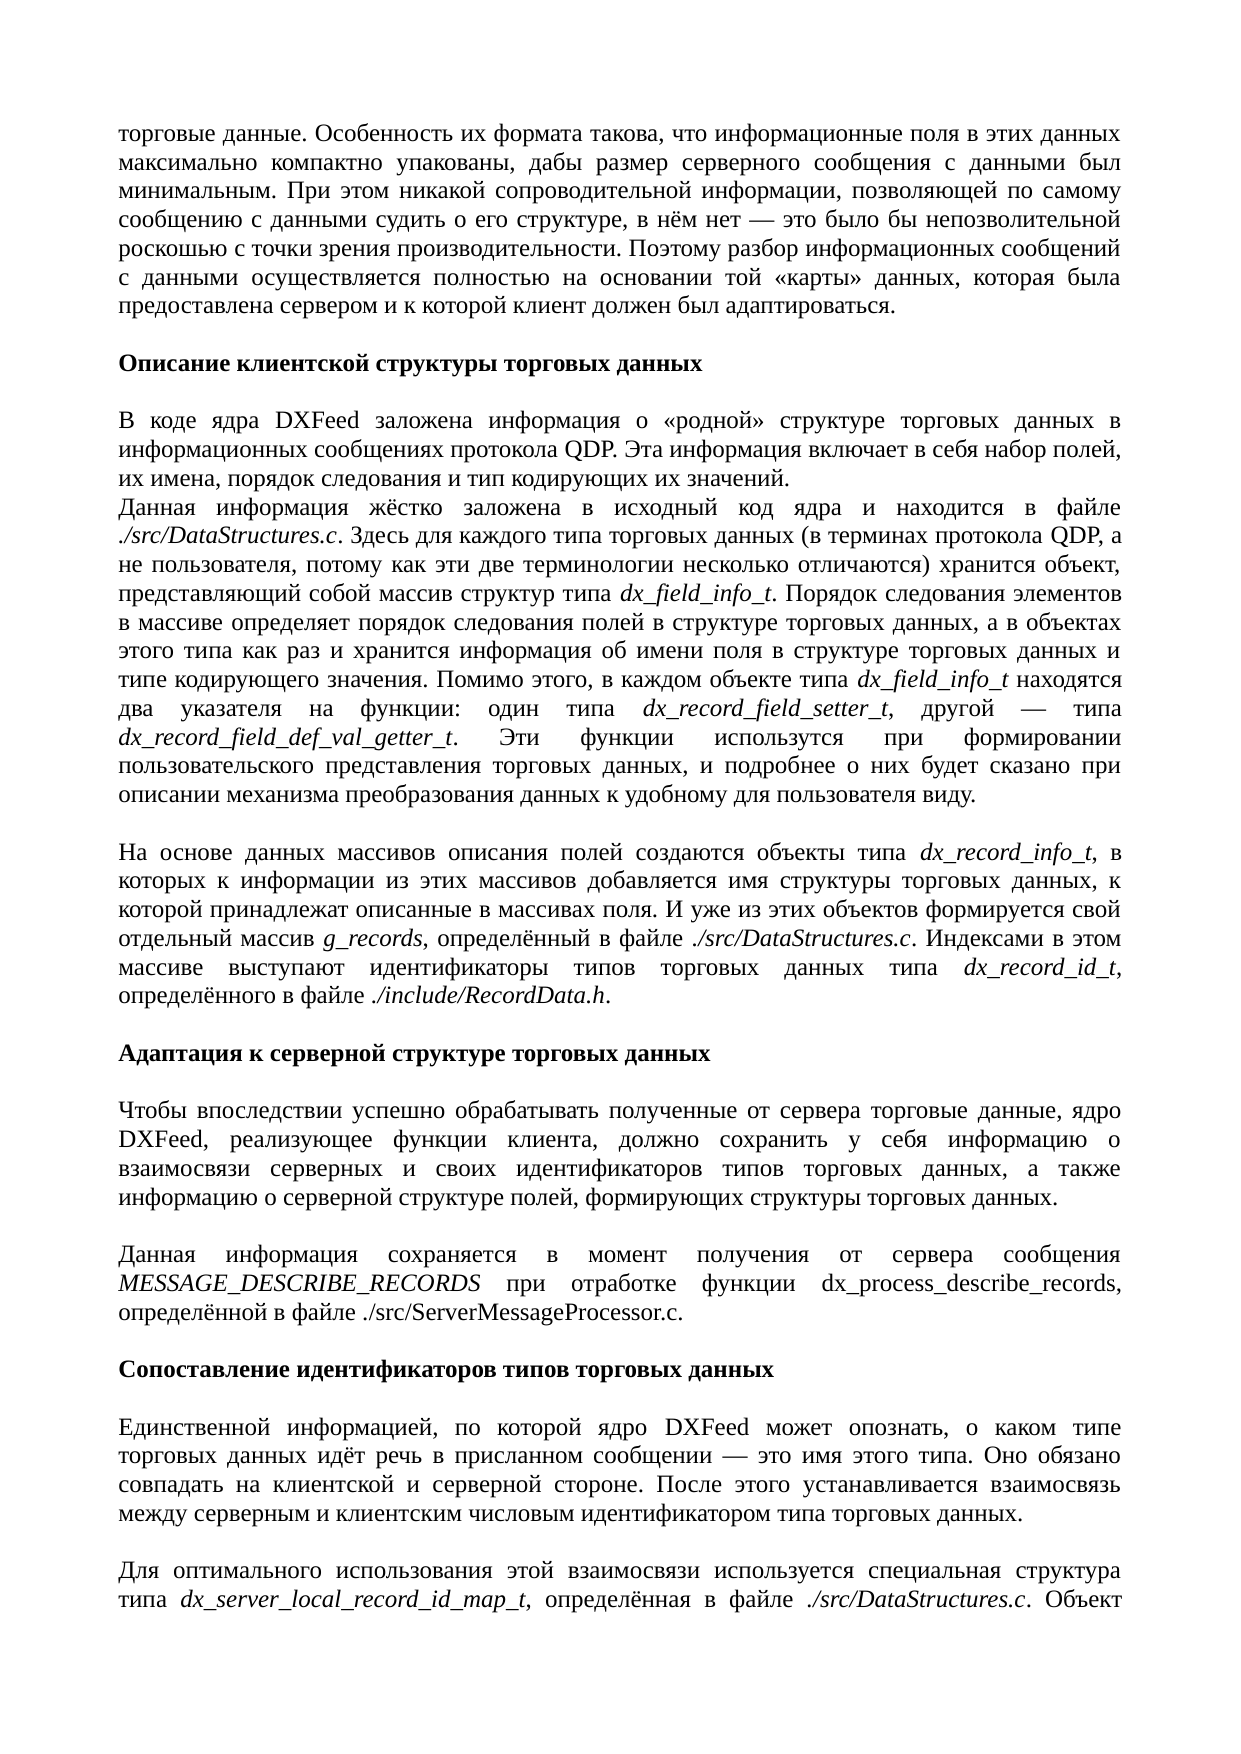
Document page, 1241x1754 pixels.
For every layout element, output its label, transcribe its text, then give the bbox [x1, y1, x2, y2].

text Для оптимального использования этой взаимосвязи используется специальная структура типа dx_server_local_record_id_map_t, определённая в файле ./src/DataStructures.c. Объект [118, 1556, 1122, 1613]
text Единственной информацией, по которой ядро DXFeed может опознать, о каком типе торговых данных идёт речь в присланном сообщении — это имя этого типа. Оно обязано совпадать на клиентской и серверной стороне. После этого устанавливается взаимосвязь между серверным и клиентским числовым идентификатором типа торговых данных. [118, 1412, 1122, 1527]
text Чтобы впоследствии успешно обрабатывать полученные от сервера торговые данные, ядро DXFeed, реализующее функции клиента, должно сохранить у себя информацию о взаимосвязи серверных и своих идентификаторов типов торговых данных, а также информацию о серверной структуре полей, формирующих структуры торговых данных. [118, 1096, 1122, 1211]
text Данная информация жёстко заложена в исходный код ядра и находится в файле ./src/DataStructures.c. Здесь для каждого типа торговых данных (в терминах протокола QDP, а не пользователя, потому как эти две терминологии несколько отличаются) хранится объект, представляющий собой массив структур типа dx_field_info_t. Порядок следования элементов в массиве определяет порядок следования полей в структуре торговых данных, а в объектах этого типа как раз и хранится информация об имени поля в структуре торговых данных и типе кодирующего значения. Помимо этого, в каждом объекте типа dx_field_info_t находятся два указателя на функции: один типа dx_record_field_setter_t, другой — типа dx_record_field_def_val_getter_t. Эти функции использутся при формировании пользовательского представления торговых данных, и подробнее о них будет сказано при описании механизма преобразования данных к удобному для пользователя виду. [118, 492, 1122, 808]
text торговые данные. Особенность их формата такова, что информационные поля в этих данных максимально компактно упакованы, дабы размер серверного сообщения с данными был минимальным. При этом никакой сопроводительной информации, позволяющей по самому сообщению с данными судить о его структуре, в нём нет — это было бы непозволительной роскошью с точки зрения производительности. Поэтому разбор информационных сообщений с данными осуществляется полностью на основании той «карты» данных, которая была предоставлена сервером и к которой клиент должен был адаптироваться. [118, 118, 1122, 319]
text На основе данных массивов описания полей создаются объекты типа dx_record_info_t, в которых к информации из этих массивов добавляется имя структуры торговых данных, к которой принадлежат описанные в массивах поля. И уже из этих объектов формируется свой отдельный массив g_records, определённый в файле ./src/DataStructures.c. Индексами в этом массиве выступают идентификаторы типов торговых данных типа dx_record_id_t, определённого в файле ./include/RecordData.h. [118, 837, 1122, 1009]
text Адаптация к серверной структуре торговых данных [118, 1038, 1122, 1067]
text Сопоставление идентификаторов типов торговых данных [118, 1354, 1122, 1383]
text Данная информация сохраняется в момент получения от сервера сообщения MESSAGE_DESCRIBE_RECORDS при отработке функции dx_process_describe_records, определённой в файле ./src/ServerMessageProcessor.c. [118, 1239, 1122, 1326]
text Описание клиентской структуры торговых данных [118, 348, 1122, 377]
text В коде ядра DXFeed заложена информация о «родной» структуре торговых данных в информационных сообщениях протокола QDP. Эта информация включает в себя набор полей, их имена, порядок следования и тип кодирующих их значений. [118, 406, 1122, 492]
